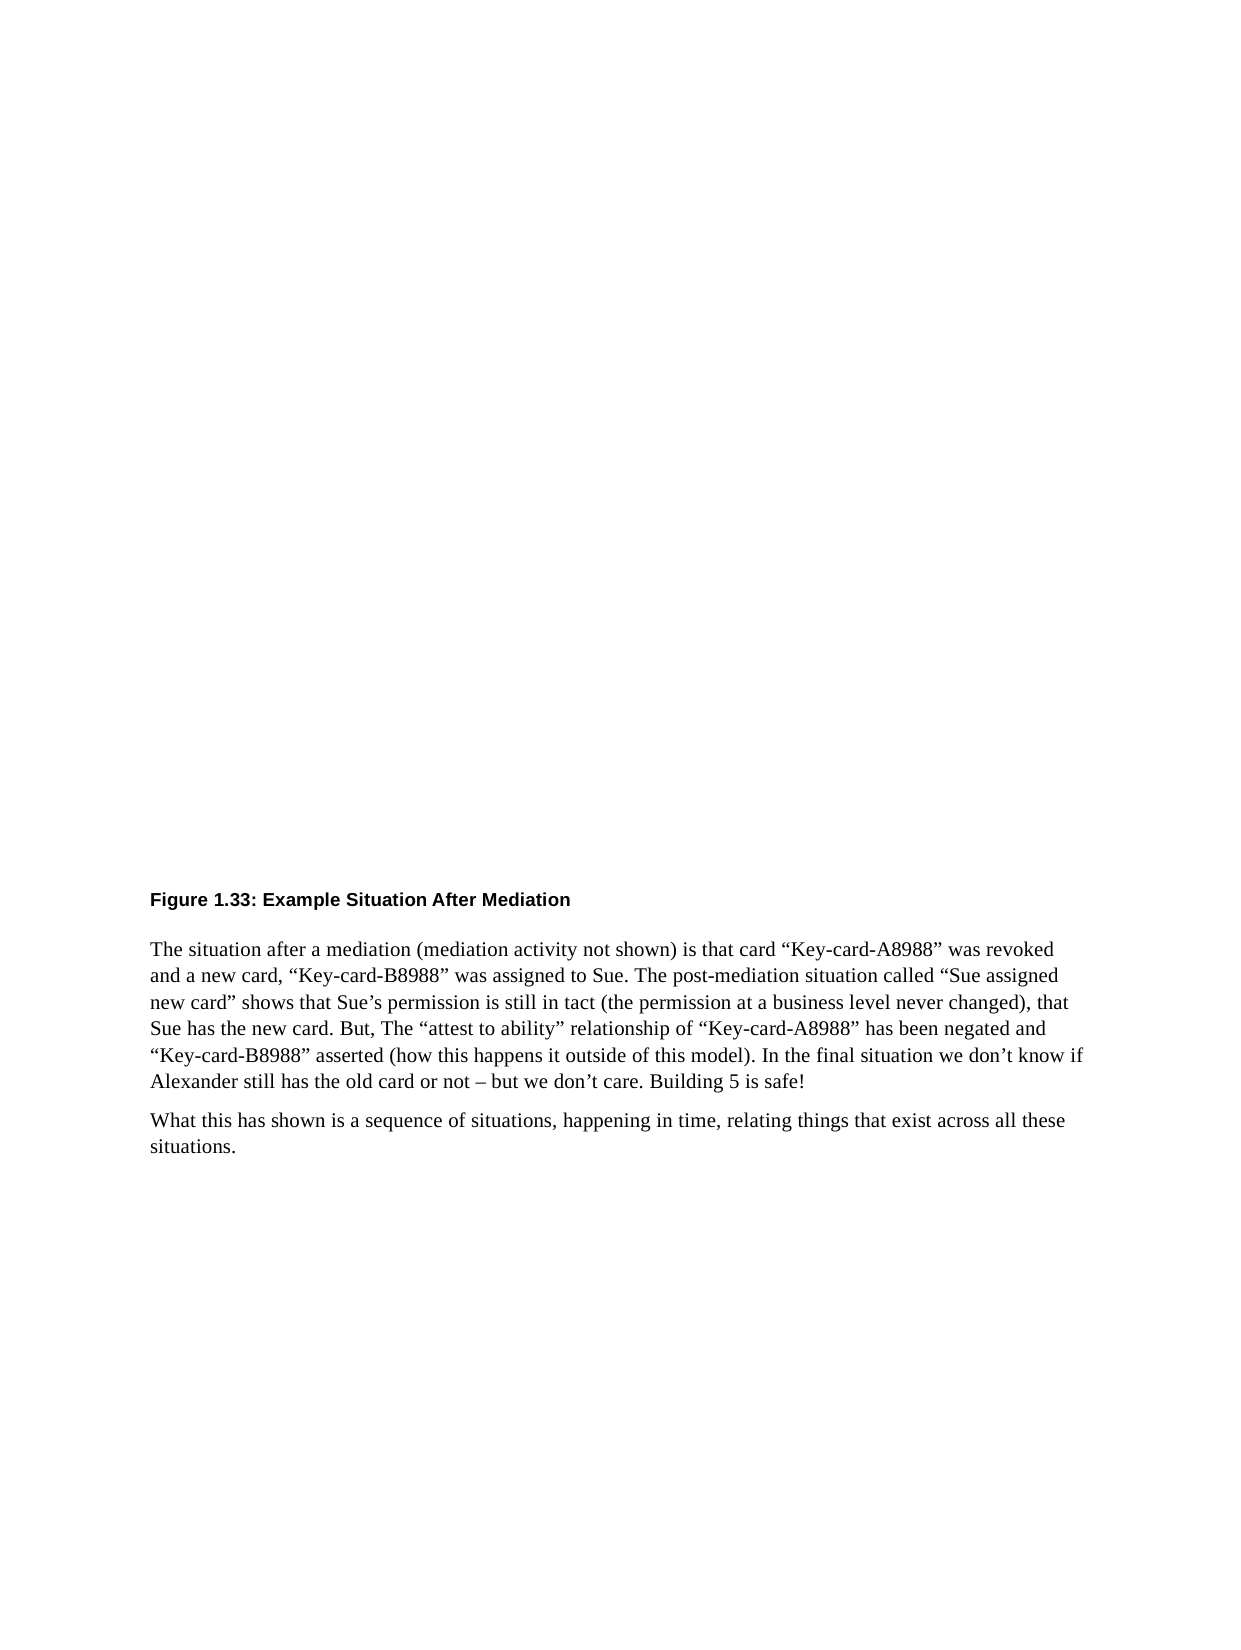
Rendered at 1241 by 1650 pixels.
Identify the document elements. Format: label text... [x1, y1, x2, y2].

text The situation after a mediation (mediation activity not shown) is that card “Key-card-A8988” was revoked and a new card, “Key-card-B8988” was assigned to Sue. The post-mediation situation called “Sue assigned new card” shows that Sue’s permission is still in tact (the permission at a business level never changed), that Sue has the new card. But, The “attest to ability” relationship of “Key-card-A8988” has been negated and “Key-card-B8988” asserted (how this happens it outside of this model). In the final situation we don’t know if Alexander still has the old card or not – but we don’t care. Building 5 is safe! [150, 911, 1090, 1093]
text What this has shown is a sequence of situations, happening in time, relating things that exist across all these situations. [150, 1107, 1090, 1158]
text [150, 150, 1090, 174]
text Figure 1.33: Example Situation After Mediation [150, 174, 1090, 911]
